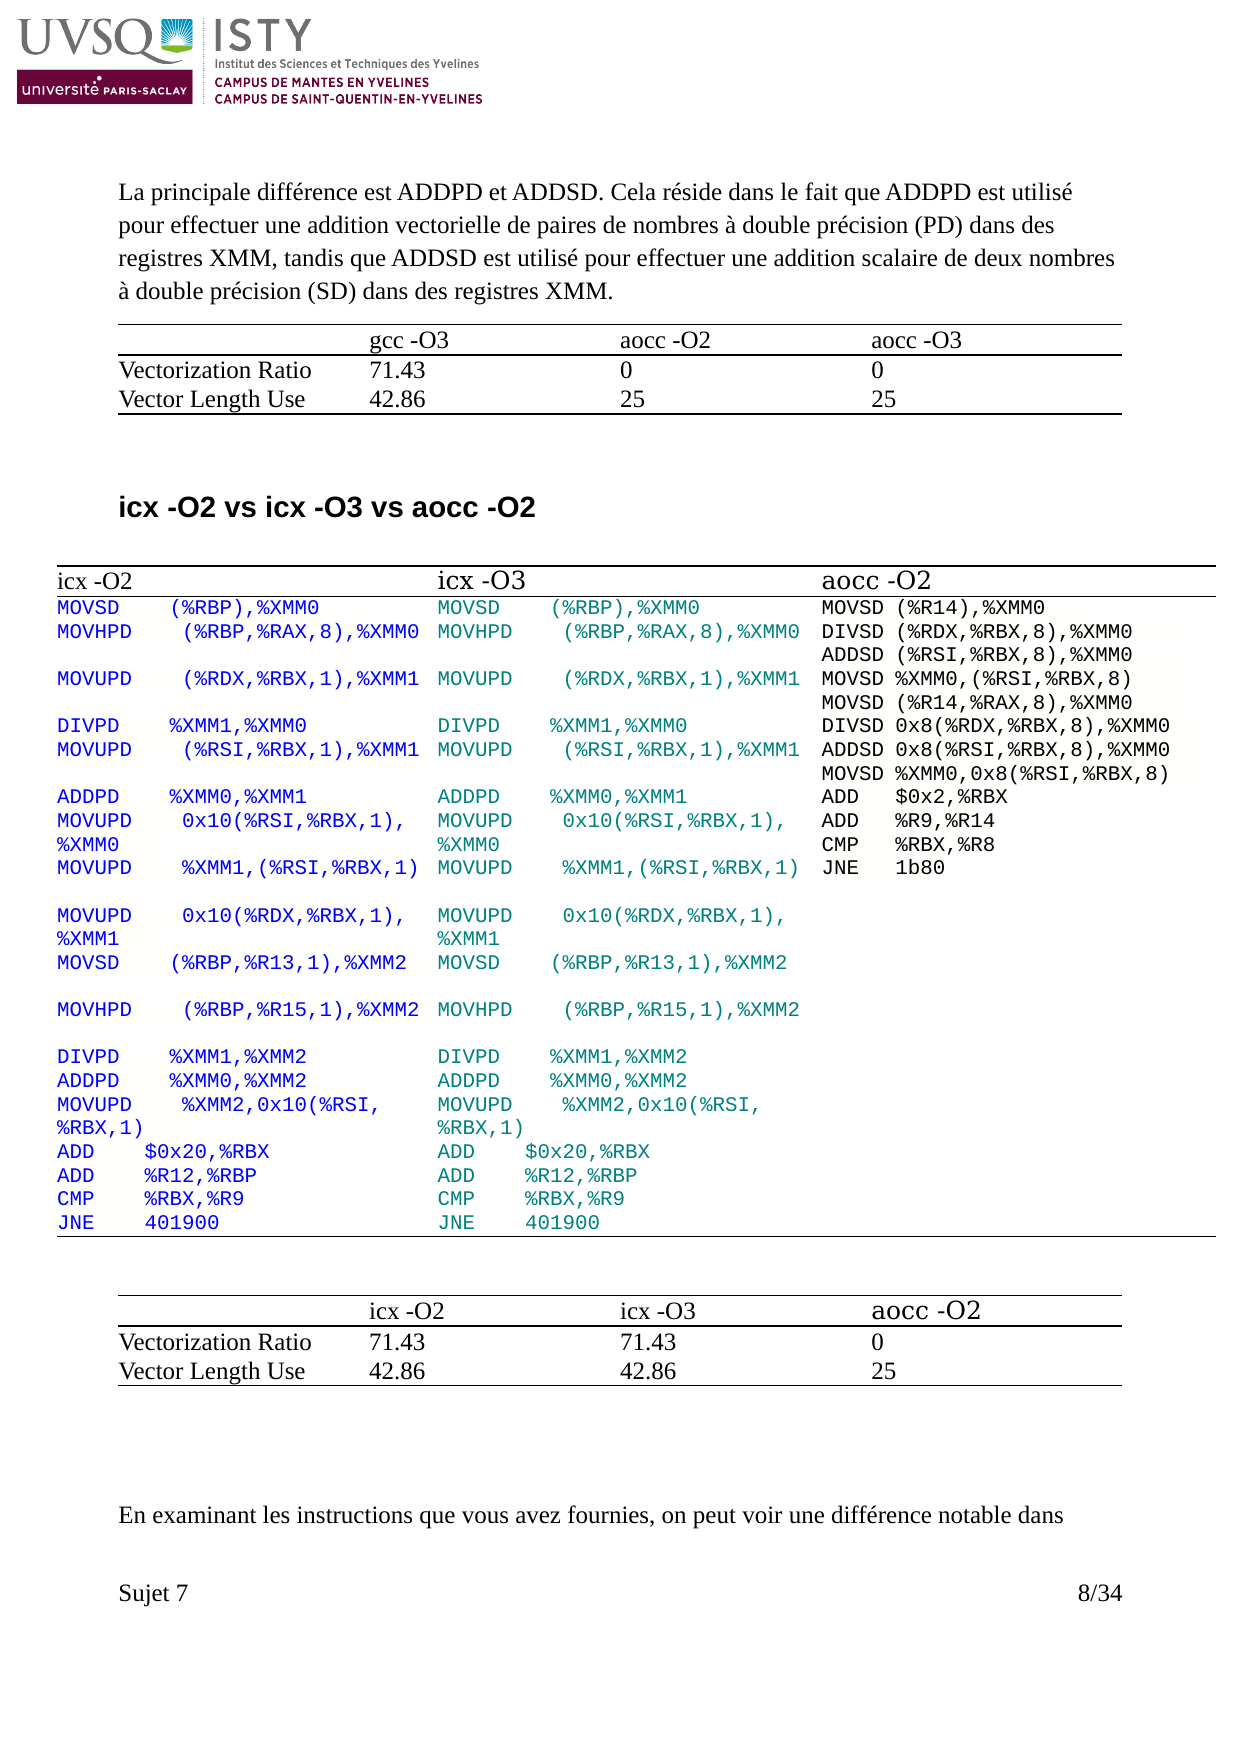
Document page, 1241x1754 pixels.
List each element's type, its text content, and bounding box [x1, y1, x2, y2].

text La principale différence est ADDPD et ADDSD. Cela réside dans le fait que ADDPD est utilisé pour effectuer une addition vectorielle de paires de nombres à double précision (PD) dans des registres XMM, tandis que ADDSD est utilisé pour effectuer une addition scalaire de deux nombres à double précision (SD) dans des registres XMM. [118, 177, 1122, 305]
text En examinant les instructions que vous avez fournies, on peut voir une différence notable dans [118, 1467, 1122, 1528]
table_header aocc -O2 [620, 325, 871, 354]
table_cell MOVSD (%RBP),%XMM0 MOVHPD (%RBP,%RAX,8),%XMM0 MOVUPD (%RDX,%RBX,1),%XMM1 DIVPD %XMM1,%XMM0 MOVUPD (%RSI,%RBX,1),%XMM1 ADDPD %XMM0,%XMM1 MOVUPD 0x10(%RSI,%RBX,1),%XMM0 MOVUPD %XMM1,(%RSI,%RBX,1) MOVUPD 0x10(%RDX,%RBX,1),%XMM1 MOVSD (%RBP,%R13,1),%XMM2 MOVHPD (%RBP,%R15,1),%XMM2 DIVPD %XMM1,%XMM2 ADDPD %XMM0,%XMM2 MOVUPD %XMM2,0x10(%RSI,%RBX,1) ADD $0x20,%RBX ADD %R12,%RBP CMP %RBX,%R9 JNE 401900 [57, 597, 437, 1236]
table_cell 25 [871, 384, 1122, 413]
picture [2, 2, 497, 121]
table_header icx -O2 [57, 567, 437, 596]
table_header icx -O3 [620, 1296, 871, 1325]
table_header aocc -O2 [871, 1296, 1122, 1325]
table_cell MOVSD (%R14),%XMM0 DIVSD (%RDX,%RBX,8),%XMM0 ADDSD (%RSI,%RBX,8),%XMM0 MOVSD %XMM0,(%RSI,%RBX,8) MOVSD (%R14,%RAX,8),%XMM0 DIVSD 0x8(%RDX,%RBX,8),%XMM0 ADDSD 0x8(%RSI,%RBX,8),%XMM0 MOVSD %XMM0,0x8(%RSI,%RBX,8) ADD $0x2,%RBX ADD %R9,%R14 CMP %RBX,%R8 JNE 1b80 [821, 597, 1216, 1236]
table_header icx -O2 [369, 1296, 620, 1325]
table_cell 71.43 [620, 1327, 871, 1356]
table_cell 42.86 [369, 384, 620, 413]
table_header gcc -O3 [369, 325, 620, 354]
table_cell 71.43 [369, 356, 620, 384]
table_cell MOVSD (%RBP),%XMM0 MOVHPD (%RBP,%RAX,8),%XMM0 MOVUPD (%RDX,%RBX,1),%XMM1 DIVPD %XMM1,%XMM0 MOVUPD (%RSI,%RBX,1),%XMM1 ADDPD %XMM0,%XMM1 MOVUPD 0x10(%RSI,%RBX,1),%XMM0 MOVUPD %XMM1,(%RSI,%RBX,1) MOVUPD 0x10(%RDX,%RBX,1),%XMM1 MOVSD (%RBP,%R13,1),%XMM2 MOVHPD (%RBP,%R15,1),%XMM2 DIVPD %XMM1,%XMM2 ADDPD %XMM0,%XMM2 MOVUPD %XMM2,0x10(%RSI,%RBX,1) ADD $0x20,%RBX ADD %R12,%RBP CMP %RBX,%R9 JNE 401900 [438, 597, 821, 1236]
table_cell Vectorization Ratio [118, 356, 369, 384]
table_cell 0 [871, 356, 1122, 384]
table_header aocc -O3 [871, 325, 1122, 354]
subtitle icx -O2 vs icx -O3 vs aocc -O2 [118, 490, 1122, 524]
table_cell Vectorization Ratio [118, 1327, 369, 1356]
table_cell 42.86 [369, 1356, 620, 1384]
table_cell 42.86 [620, 1356, 871, 1384]
table_cell Vector Length Use [118, 384, 369, 413]
table_header icx -O3 [438, 567, 821, 596]
table_cell 25 [871, 1356, 1122, 1384]
table_cell 25 [620, 384, 871, 413]
table_header aocc -O2 [821, 567, 1216, 596]
table_header [118, 1296, 369, 1325]
table_cell Vector Length Use [118, 1356, 369, 1384]
table_cell 0 [620, 356, 871, 384]
table_header [118, 325, 369, 354]
table_cell 71.43 [369, 1327, 620, 1356]
table_cell 0 [871, 1327, 1122, 1356]
